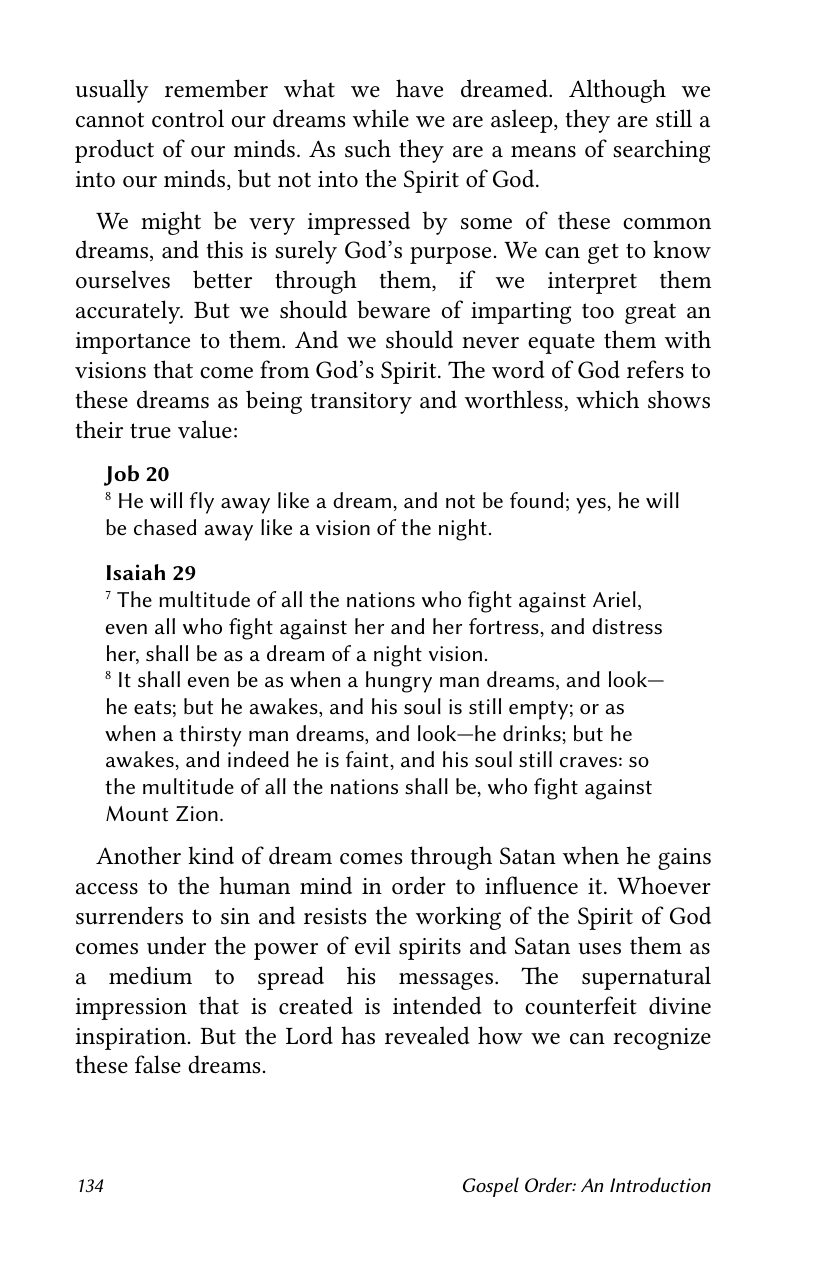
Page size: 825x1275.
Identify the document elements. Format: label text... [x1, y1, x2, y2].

text 8 He will fly away like a dream, and not be found; yes, he will be chased away like a vision of the night. [105, 488, 682, 541]
text Isaiah 29 [105, 560, 712, 586]
text 8 It shall even be as when a hungry man dreams, and look—he eats; but he awakes, and his soul is still empty; or as when a thirsty man dreams, and look—he drinks; but he awakes, and indeed he is faint, and his soul still craves: so the multitude of all the nations shall be, who fight against Mount Zion. [105, 667, 682, 827]
text Another kind of dream comes through Satan when he gains access to the human mind in order to influence it. Whoever surrenders to sin and resists the working of the Spirit of God comes under the power of evil spirits and Satan uses them as a medium to spread his messages. The supernatural impression that is created is intended to counterfeit divine inspiration. But the Lord has revealed how we can recognize these false dreams. [75, 842, 712, 1080]
text 7 The multitude of all the nations who fight against Ariel, even all who fight against her and her fortress, and distress her, shall be as a dream of a night vision. [105, 587, 682, 667]
text usually remember what we have dreamed. Although we cannot control our dreams while we are asleep, they are still a product of our minds. As such they are a means of searching into our minds, but not into the Spirit of God. [75, 75, 712, 193]
text Job 20 [105, 461, 712, 487]
text We might be very impressed by some of these common dreams, and this is surely God’s purpose. We can get to know ourselves better through them, if we interpret them accurately. But we should beware of imparting too great an importance to them. And we should never equate them with visions that come from God’s Spirit. The word of God refers to these dreams as being transitory and worthless, which shows their true value: [75, 207, 712, 444]
